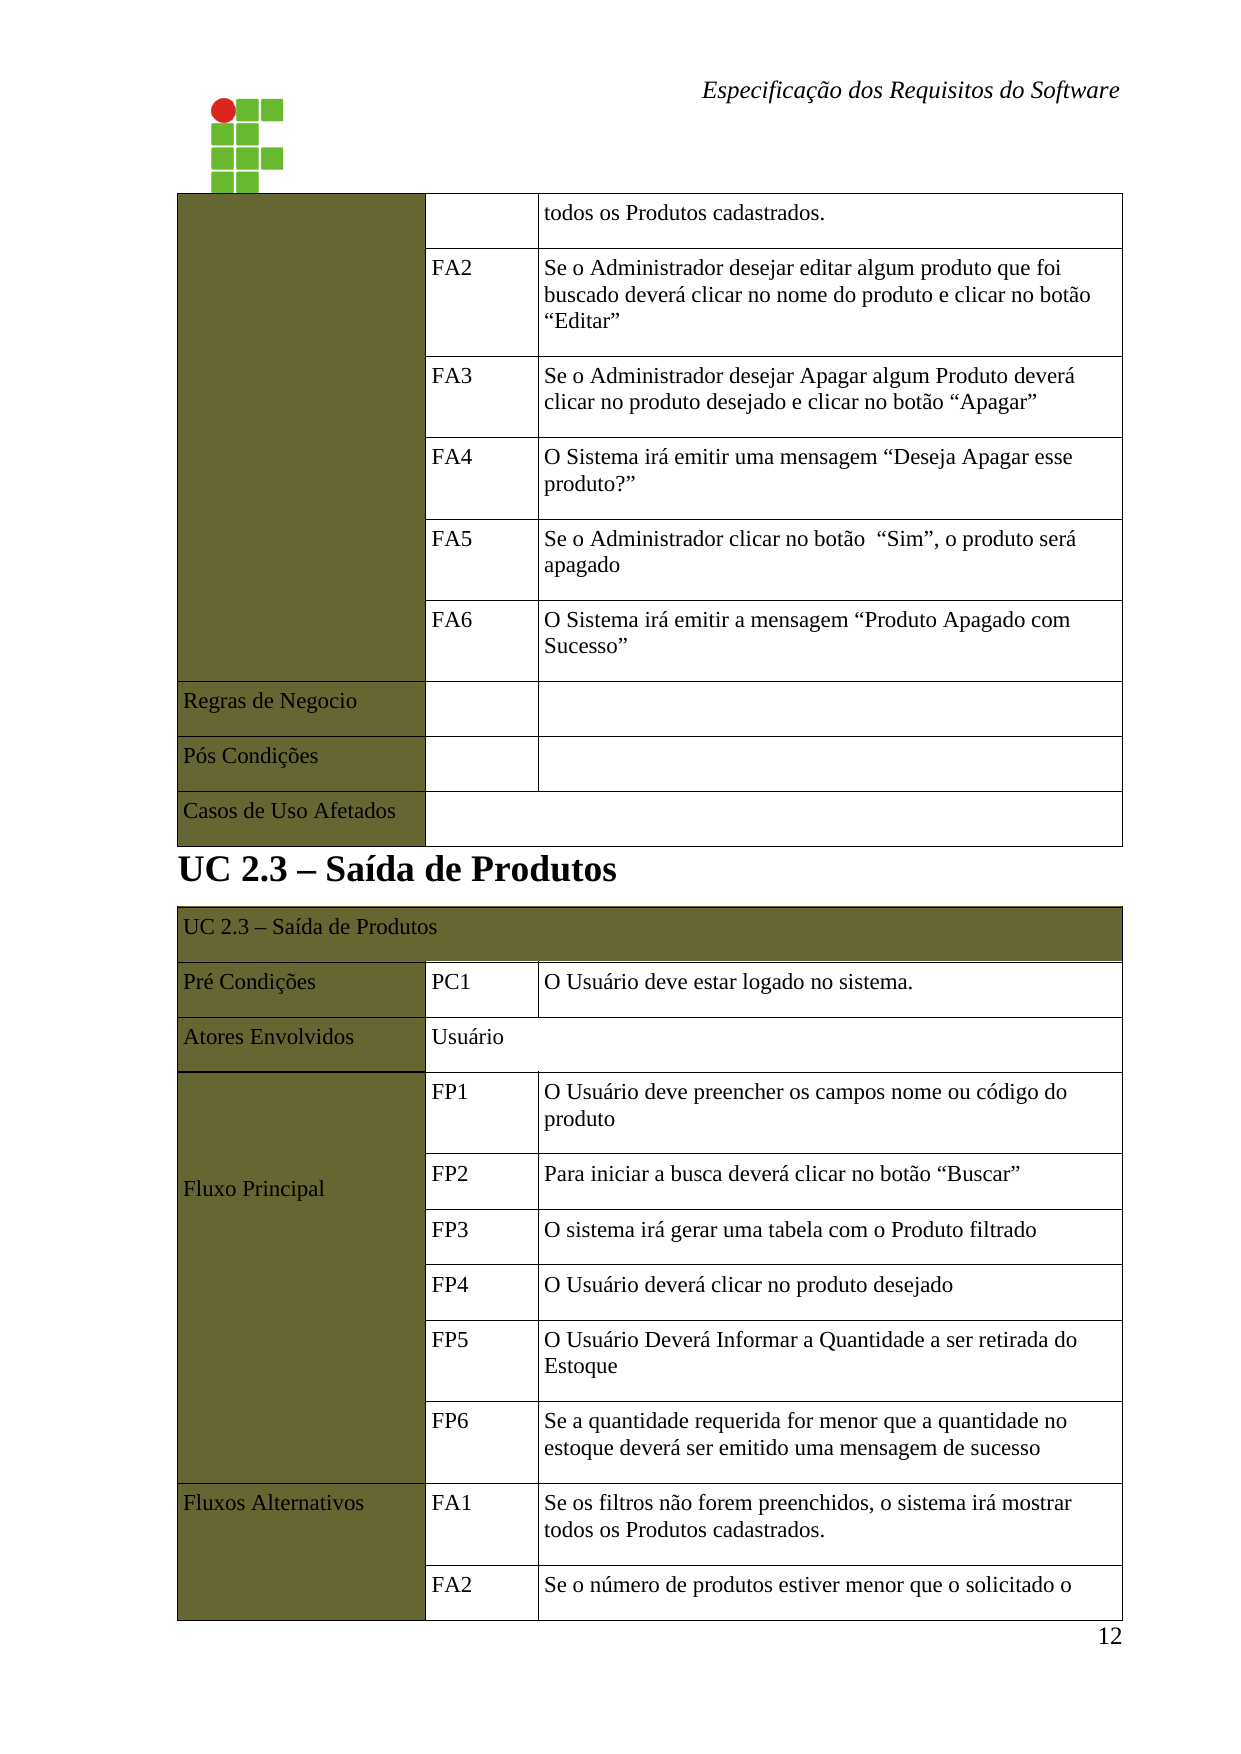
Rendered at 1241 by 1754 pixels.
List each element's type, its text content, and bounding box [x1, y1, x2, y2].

table_cell Regras de Negocio [178, 682, 425, 736]
table_cell [178, 194, 425, 681]
table_cell O sistema irá gerar uma tabela com o Produto filtrado [539, 1210, 1122, 1264]
table_cell FA1 [426, 1484, 538, 1564]
table_cell FP1 [426, 1073, 538, 1153]
table_cell Se o Administrador desejar editar algum produto que foi buscado deverá clicar no nome do produto e clicar no botão “Editar” [539, 249, 1122, 356]
table_cell FP2 [426, 1154, 538, 1209]
table_cell O Sistema irá emitir a mensagem “Produto Apagado com Sucesso” [539, 601, 1122, 681]
table_cell Se o número de produtos estiver menor que o solicitado o [539, 1566, 1122, 1620]
table_cell todos os Produtos cadastrados. [539, 194, 1122, 248]
table_cell FA2 [426, 1566, 538, 1620]
table_cell [426, 194, 538, 248]
table_cell [539, 737, 1122, 791]
table_cell Fluxo Principal [178, 1073, 425, 1320]
table_cell Fluxos Alternativos [178, 1484, 425, 1620]
text UC 2.3 – Saída de Produtos [177, 847, 1122, 890]
table_cell O Sistema irá emitir uma mensagem “Deseja Apagar esse produto?” [539, 438, 1122, 518]
table_cell FP6 [426, 1402, 538, 1483]
table_cell PC1 [426, 963, 538, 1016]
table_cell Usuário [426, 1018, 1122, 1071]
table_cell Se o Administrador clicar no botão “Sim”, o produto será apagado [539, 520, 1122, 600]
table_cell O Usuário Deverá Informar a Quantidade a ser retirada do Estoque [539, 1321, 1122, 1401]
table_cell FA2 [426, 249, 538, 356]
table_cell FA6 [426, 601, 538, 681]
table_cell FA5 [426, 520, 538, 600]
table_cell Pré Condições [178, 963, 425, 1016]
table_cell O Usuário deve estar logado no sistema. [539, 963, 1122, 1016]
table_cell Para iniciar a busca deverá clicar no botão “Buscar” [539, 1154, 1122, 1209]
table_cell [426, 792, 1122, 846]
table_cell Se os filtros não forem preenchidos, o sistema irá mostrar todos os Produtos cadastrados. [539, 1484, 1122, 1564]
table_cell [426, 682, 538, 736]
table_cell FA3 [426, 357, 538, 437]
table_cell FP3 [426, 1210, 538, 1264]
table_cell [539, 682, 1122, 736]
table_header UC 2.3 – Saída de Produtos [178, 908, 1122, 961]
table_cell [178, 1401, 425, 1483]
table_cell [426, 737, 538, 791]
table_cell FP5 [426, 1321, 538, 1401]
picture [208, 98, 284, 193]
table_cell Se a quantidade requerida for menor que a quantidade no estoque deverá ser emitido uma mensagem de sucesso [539, 1402, 1122, 1483]
table_cell FA4 [426, 438, 538, 518]
table_cell Casos de Uso Afetados [178, 792, 425, 846]
table_cell Pós Condições [178, 737, 425, 791]
table_cell FP4 [426, 1265, 538, 1320]
table_cell O Usuário deve preencher os campos nome ou código do produto [539, 1073, 1122, 1153]
table_cell Atores Envolvidos [178, 1018, 425, 1071]
table_cell Se o Administrador desejar Apagar algum Produto deverá clicar no produto desejado e clicar no botão “Apagar” [539, 357, 1122, 437]
table_cell [178, 1320, 425, 1401]
table_cell O Usuário deverá clicar no produto desejado [539, 1265, 1122, 1320]
